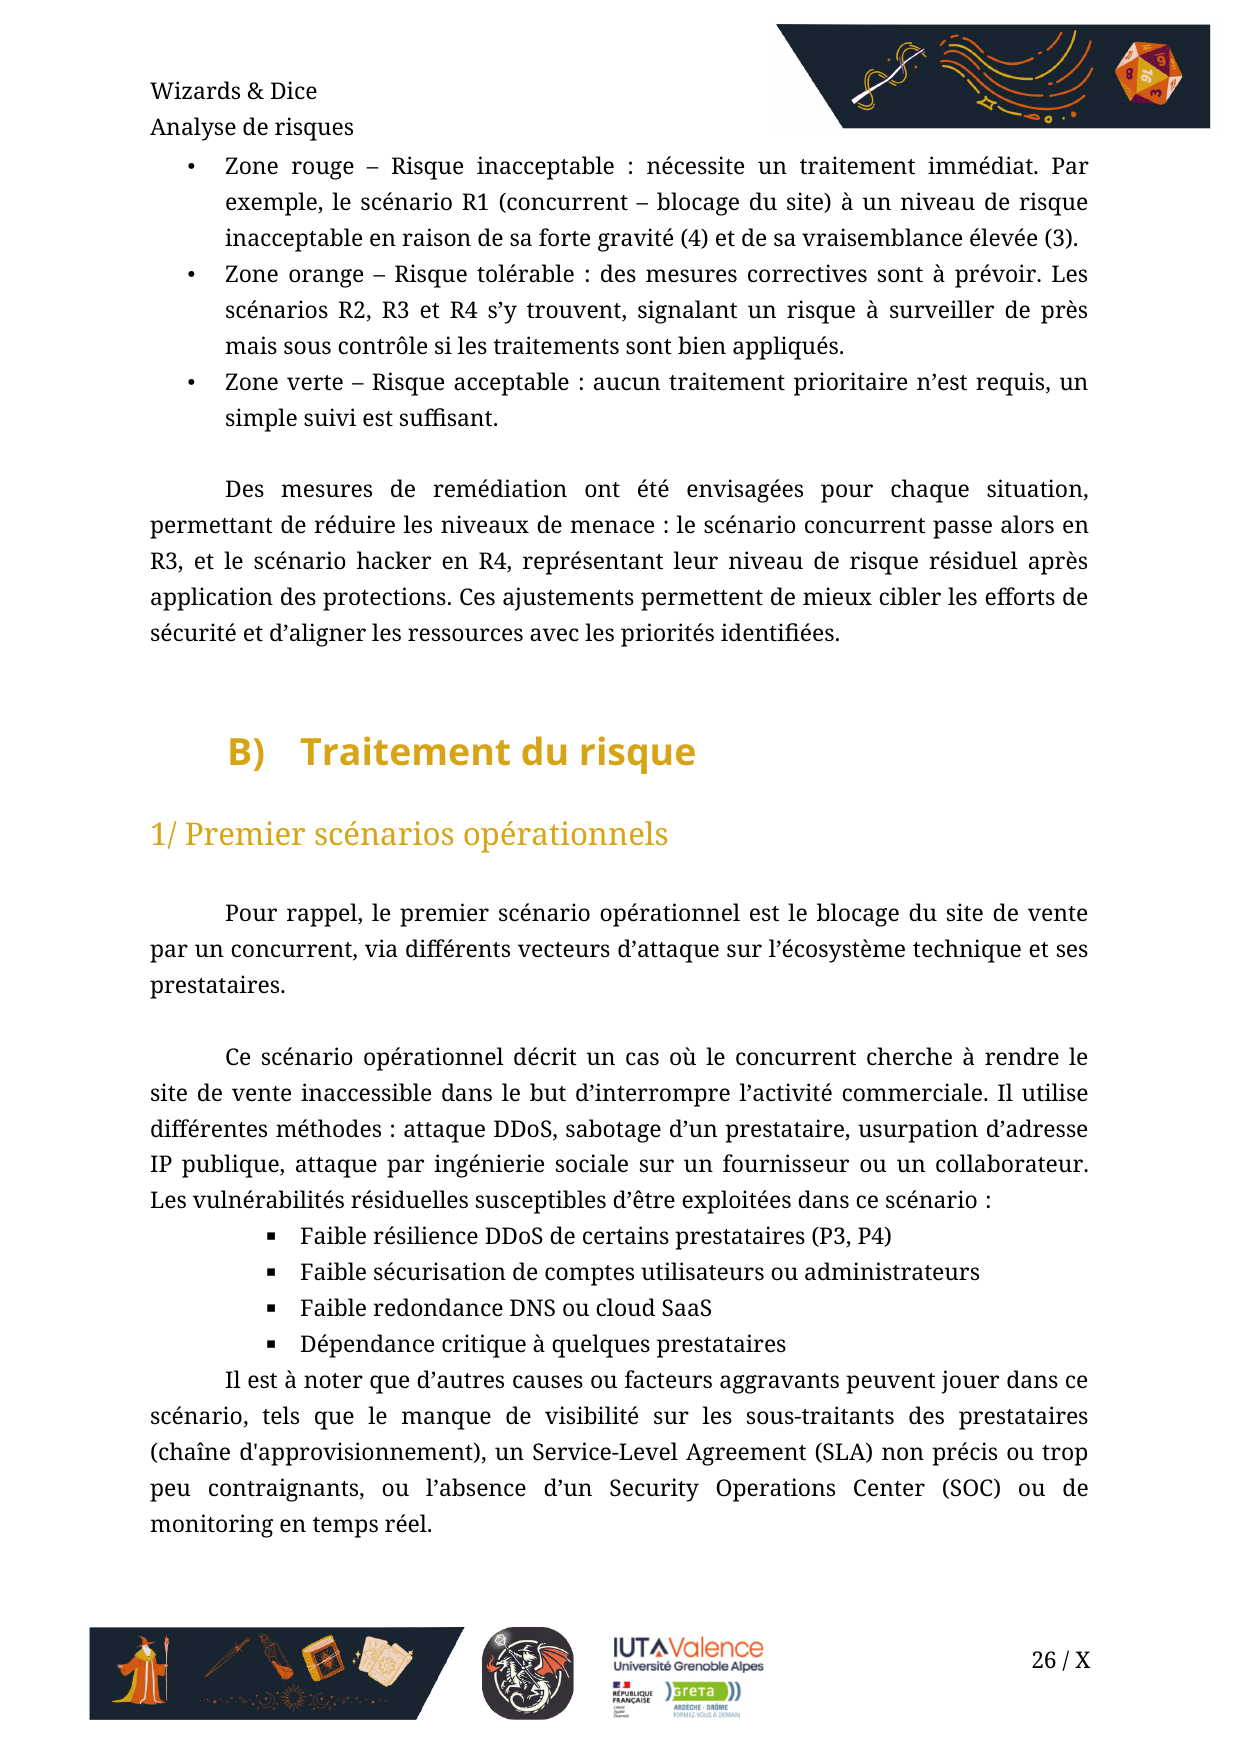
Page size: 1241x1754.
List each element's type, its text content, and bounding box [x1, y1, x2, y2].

text Ce scénario opérationnel décrit un cas où le concurrent cherche à rendre le site de vente inaccessible dans le but d’interrompre l’activité commerciale. Il utilise différentes méthodes : attaque DDoS, sabotage d’un prestataire, usurpation d’adresse IP publique, attaque par ingénierie sociale sur un fournisseur ou un collaborateur. Les vulnérabilités résiduelles susceptibles d’être exploitées dans ce scénario : [150, 1041, 1090, 1216]
list Dépendance critique à quelques prestataires [262, 1328, 1090, 1359]
list Faible sécurisation de comptes utilisateurs ou administrateurs [262, 1256, 1090, 1287]
subtitle Premier scénarios opérationnels [150, 812, 1090, 854]
text Des mesures de remédiation ont été envisagées pour chaque situation, permettant de réduire les niveaux de menace : le scénario concurrent passe alors en R3, et le scénario hacker en R4, représentant leur niveau de risque résiduel après application des protections. Ces ajustements permettent de mieux cibler les efforts de sécurité et d’aligner les ressources avec les priorités identifiées. [150, 473, 1090, 648]
list Faible résilience DDoS de certains prestataires (P3, P4) [262, 1220, 1090, 1252]
text Pour rappel, le premier scénario opérationnel est le blocage du site de vente par un concurrent, via différents vecteurs d’attaque sur l’écosystème technique et ses prestataires. [150, 897, 1090, 1000]
picture [771, 21, 1218, 131]
list Zone orange – Risque tolérable : des mesures correctives sont à prévoir. Les scénarios R2, R3 et R4 s’y trouvent, signalant un risque à surveiller de près mais sous contrôle si les traitements sont bien appliqués. [187, 258, 1090, 361]
list Faible redondance DNS ou cloud SaaS [262, 1292, 1090, 1323]
list Zone verte – Risque acceptable : aucun traitement prioritaire n’est requis, un simple suivi est suffisant. [187, 366, 1090, 433]
picture [81, 1616, 788, 1729]
text Il est à noter que d’autres causes ou facteurs aggravants peuvent jouer dans ce scénario, tels que le manque de visibilité sur les sous-traitants des prestataires (chaîne d'approvisionnement), un Service-Level Agreement (SLA) non précis ou trop peu contraignants, ou l’absence d’un Security Operations Center (SOC) ou de monitoring en temps réel. [150, 1364, 1090, 1539]
subtitle Traitement du risque [227, 725, 1090, 776]
list Zone rouge – Risque inacceptable : nécessite un traitement immédiat. Par exemple, le scénario R1 (concurrent – blocage du site) à un niveau de risque inacceptable en raison de sa forte gravité (4) et de sa vraisemblance élevée (3). [187, 150, 1090, 253]
